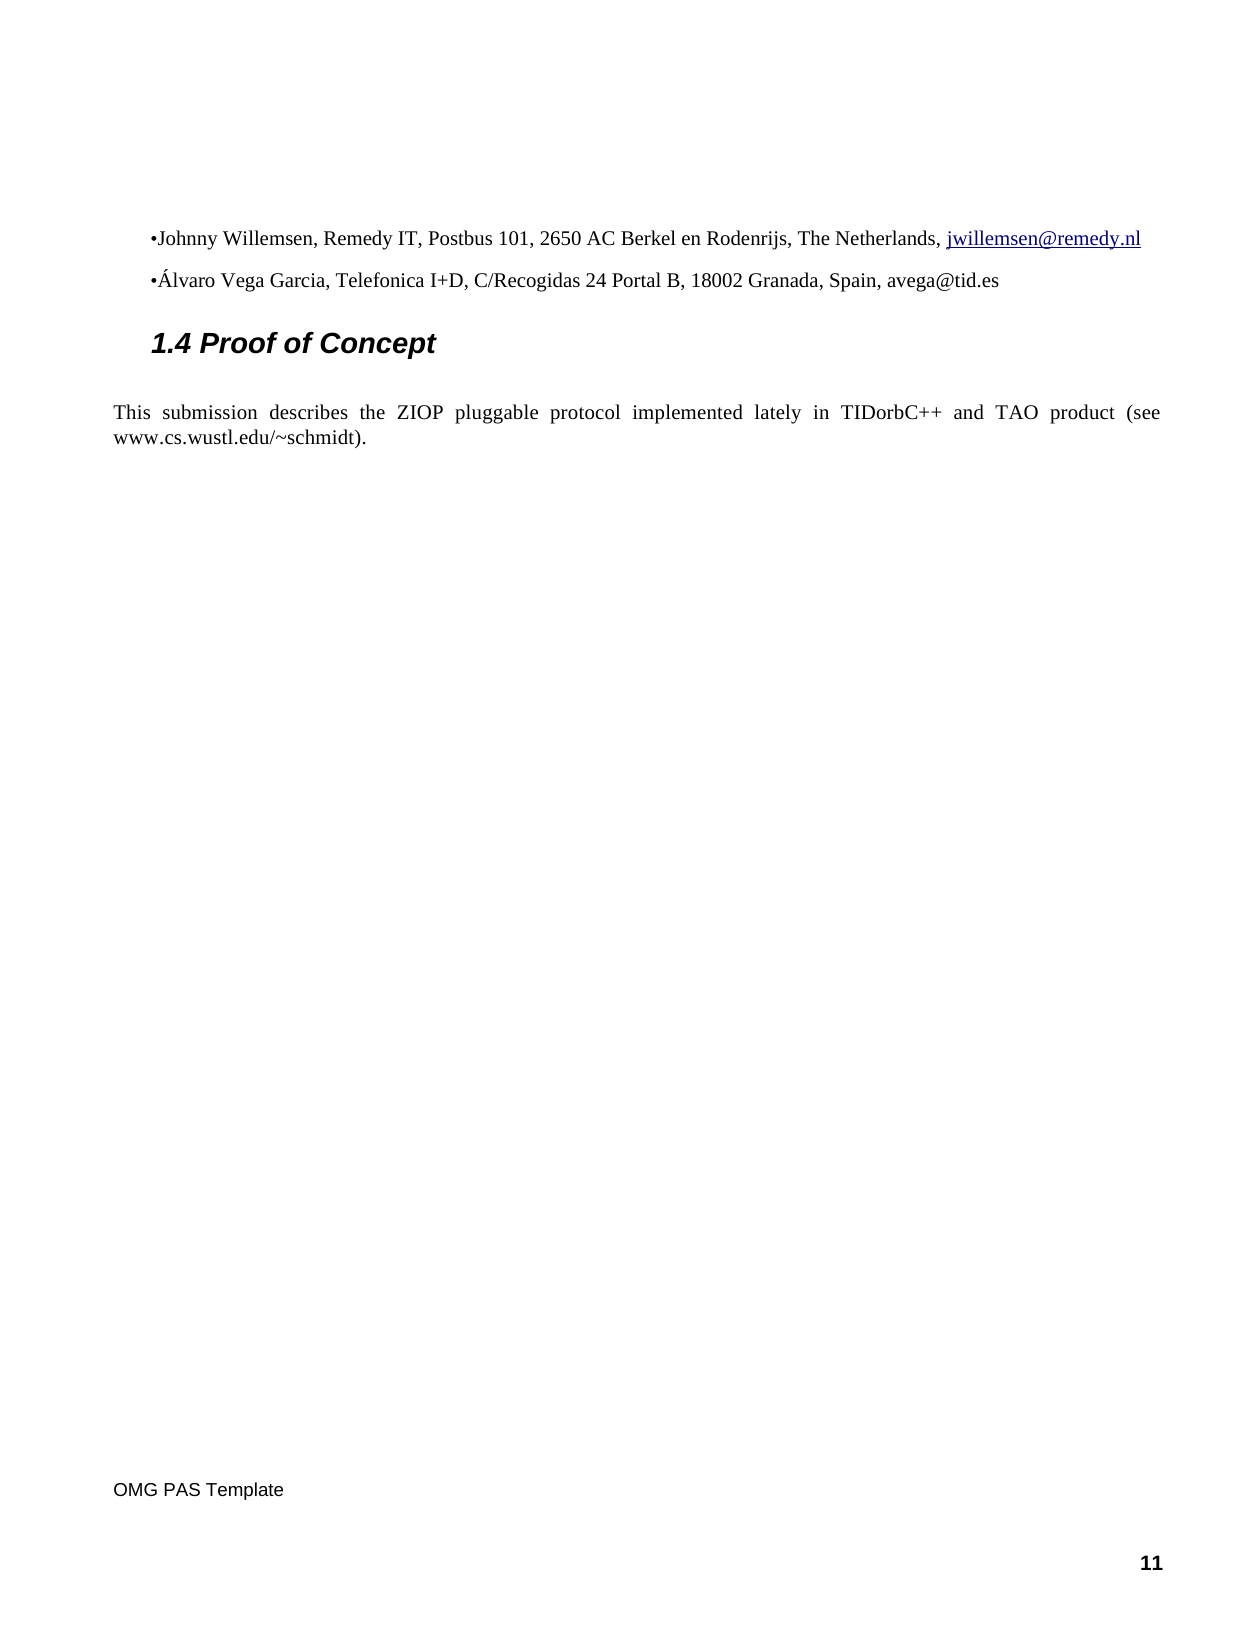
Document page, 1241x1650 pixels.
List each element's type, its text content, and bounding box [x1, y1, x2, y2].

subtitle Álvaro Vega Garcia, Telefonica I+D, C/Recogidas 24 Portal B, 18002 Granada, Spain, avega@tid.es [151, 267, 1163, 292]
subtitle Johnny Willemsen, Remedy IT, Postbus 101, 2650 AC Berkel en Rodenrijs, The Netherlands, jwillemsen@remedy.nl [151, 225, 1163, 250]
text This submission describes the ZIOP pluggable protocol implemented lately in TIDorbC++ and TAO product (see www.cs.wustl.edu/~schmidt). [113, 399, 1163, 449]
subtitle Proof of Concept [143, 314, 1163, 360]
